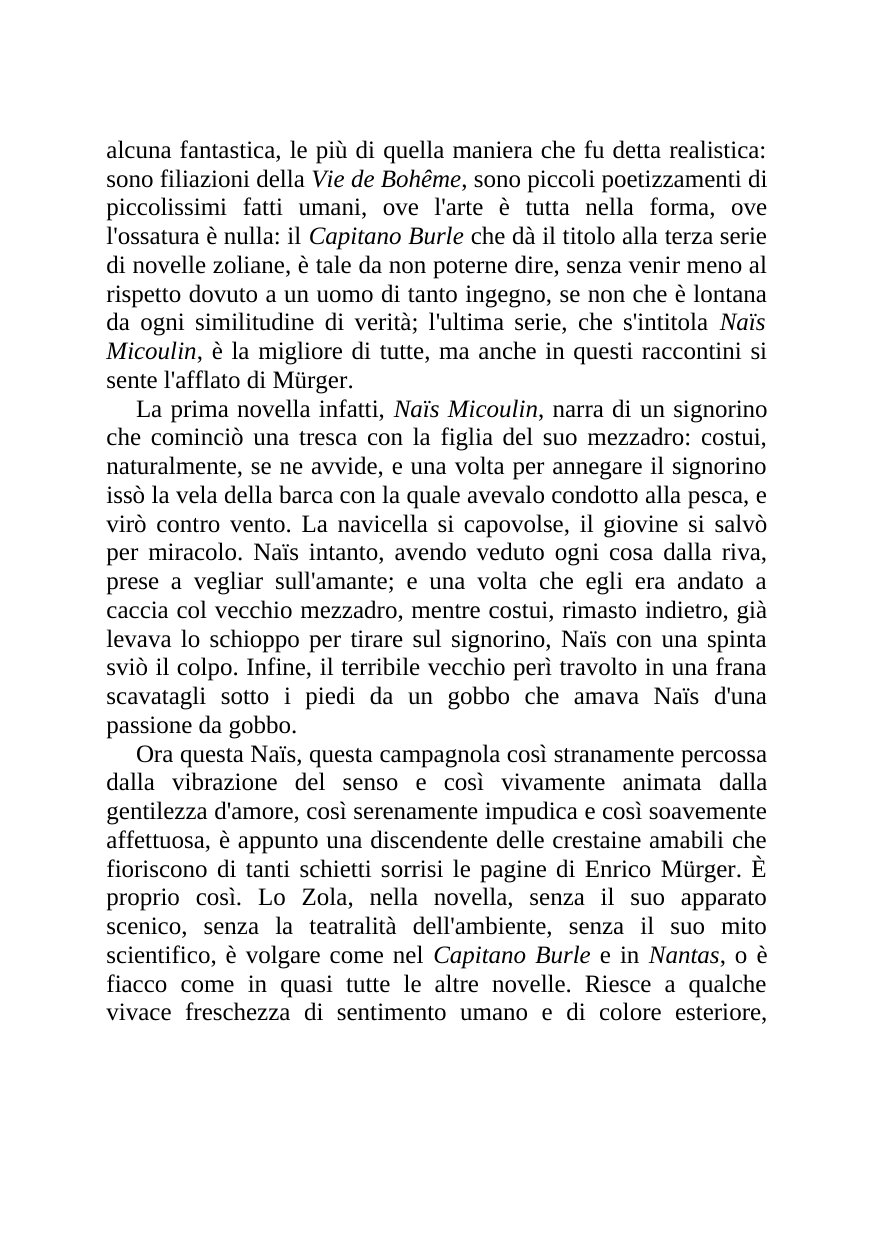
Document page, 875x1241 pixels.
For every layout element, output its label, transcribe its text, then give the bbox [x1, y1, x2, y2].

text La prima novella infatti, Naïs Micoulin, narra di un signorino che cominciò una tresca con la figlia del suo mezzadro: costui, naturalmente, se ne avvide, e una volta per annegare il signorino issò la vela della barca con la quale avevalo condotto alla pesca, e virò contro vento. La navicella si capovolse, il giovine si salvò per miracolo. Naïs intanto, avendo veduto ogni cosa dalla riva, prese a vegliar sull'amante; e una volta che egli era andato a caccia col vecchio mezzadro, mentre costui, rimasto indietro, già levava lo schioppo per tirare sul signorino, Naïs con una spinta sviò il colpo. Infine, il terribile vecchio perì travolto in una frana scavatagli sotto i piedi da un gobbo che amava Naïs d'una passione da gobbo. [106, 394, 768, 739]
text alcuna fantastica, le più di quella maniera che fu detta realistica: sono filiazioni della Vie de Bohême, sono piccoli poetizzamenti di piccolissimi fatti umani, ove l'arte è tutta nella forma, ove l'ossatura è nulla: il Capitano Burle che dà il titolo alla terza serie di novelle zoliane, è tale da non poterne dire, senza venir meno al rispetto dovuto a un uomo di tanto ingegno, se non che è lontana da ogni similitudine di verità; l'ultima serie, che s'intitola Naïs Micoulin, è la migliore di tutte, ma anche in questi raccontini si sente l'afflato di Mürger. [106, 135, 768, 394]
text Ora questa Naïs, questa campagnola così stranamente percossa dalla vibrazione del senso e così vivamente animata dalla gentilezza d'amore, così serenamente impudica e così soavemente affettuosa, è appunto una discendente delle crestaine amabili che fioriscono di tanti schietti sorrisi le pagine di Enrico Mürger. È proprio così. Lo Zola, nella novella, senza il suo apparato scenico, senza la teatralità dell'ambiente, senza il suo mito scientifico, è volgare come nel Capitano Burle e in Nantas, o è fiacco come in quasi tutte le altre novelle. Riesce a qualche vivace freschezza di sentimento umano e di colore esteriore, [106, 739, 768, 1026]
